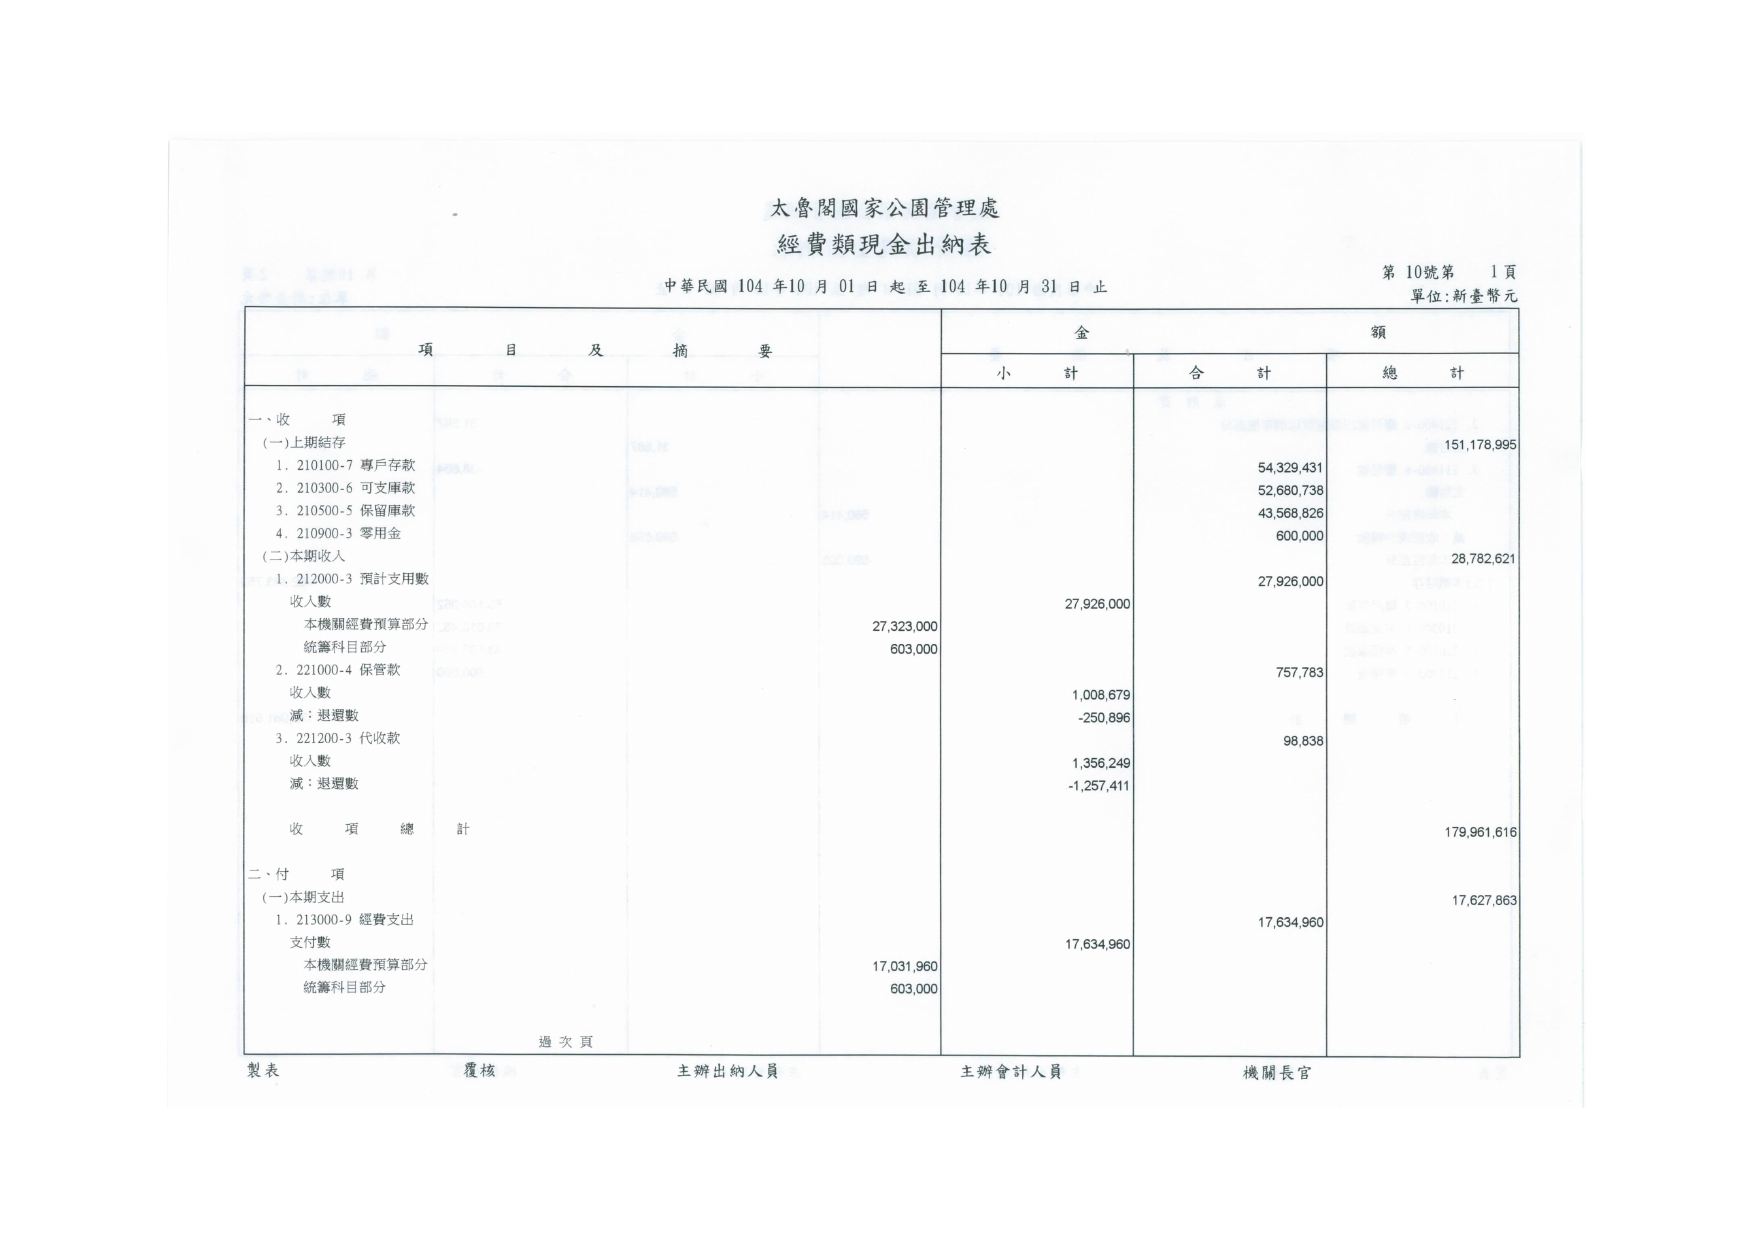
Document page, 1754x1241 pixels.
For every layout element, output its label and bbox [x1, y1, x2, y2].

picture [167, 132, 1587, 1108]
